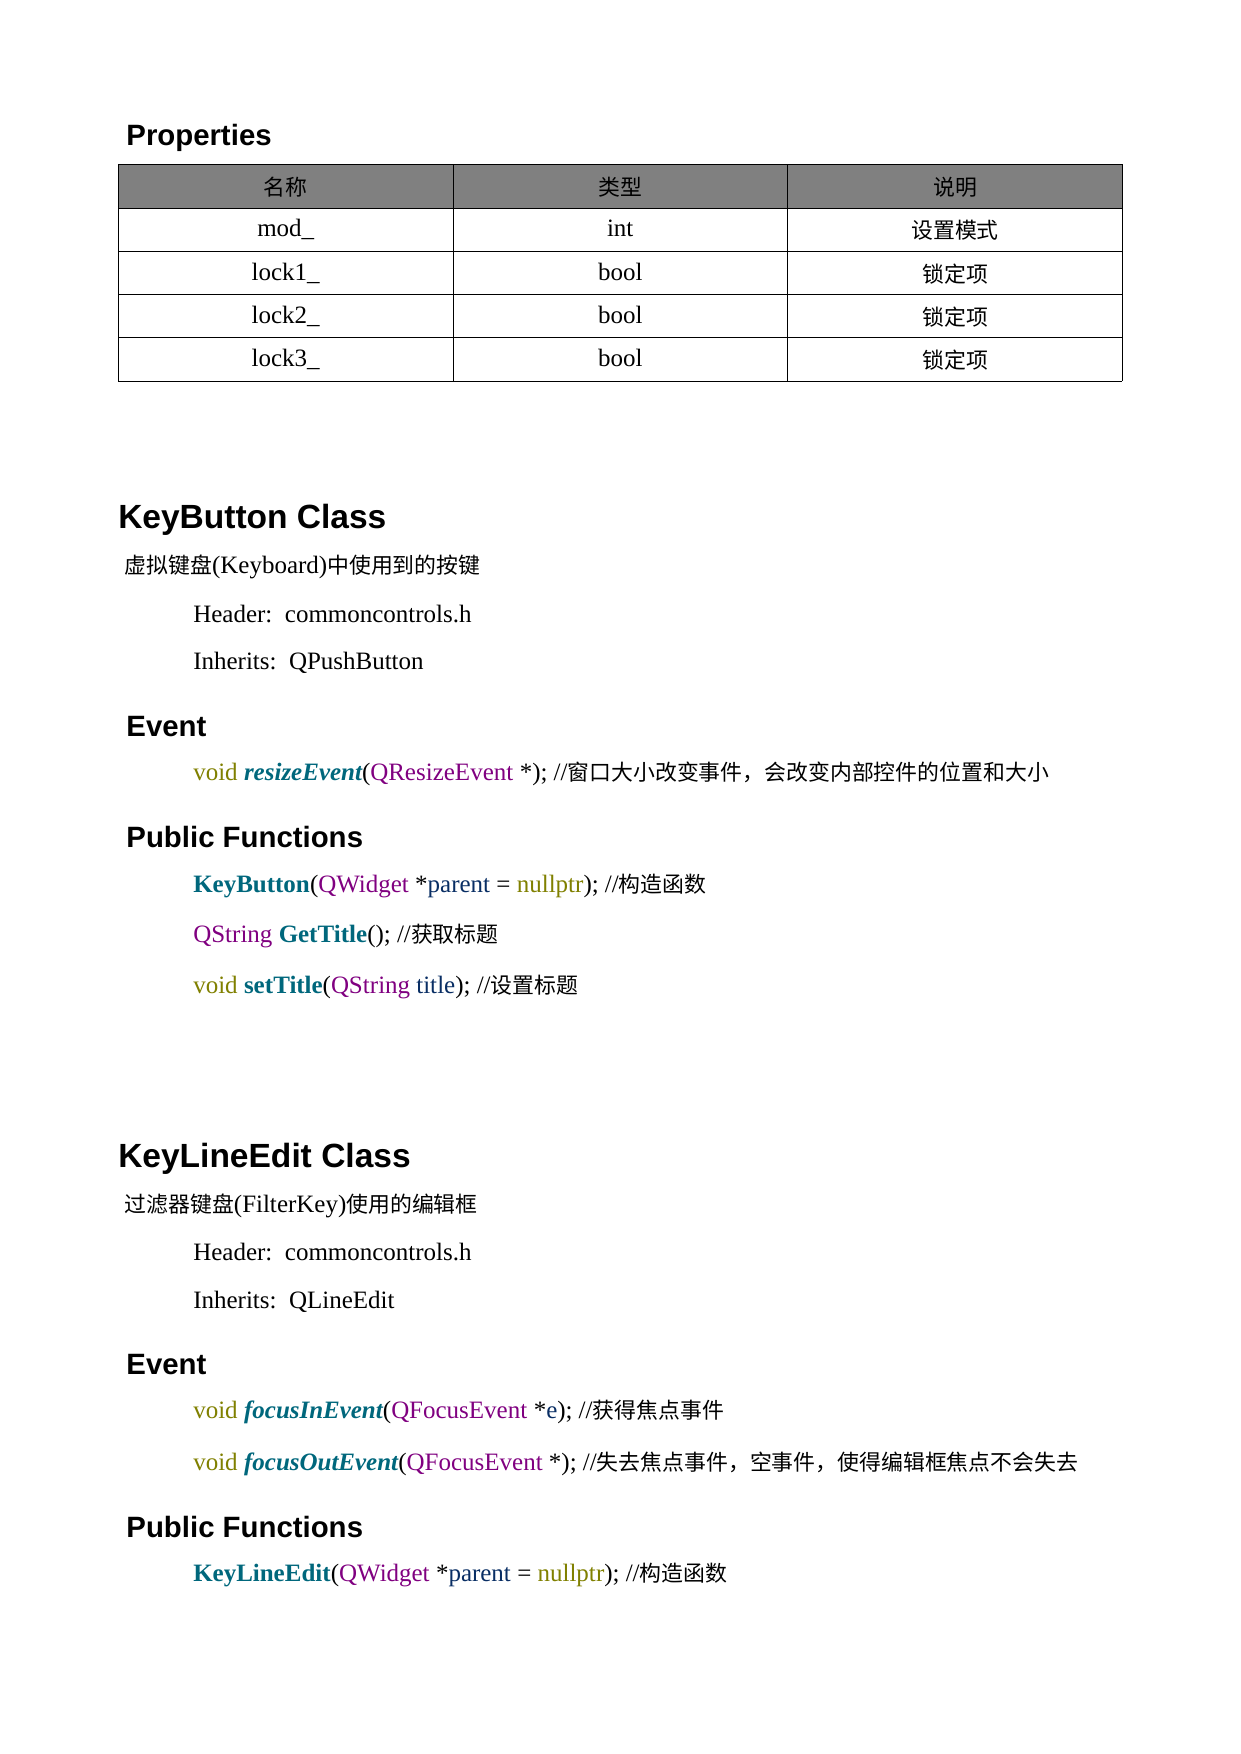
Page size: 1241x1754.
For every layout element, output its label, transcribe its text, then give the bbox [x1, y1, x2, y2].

text KeyButton(QWidget *parent = nullptr); //构造函数 [118, 867, 1122, 898]
table_cell bool [454, 252, 787, 294]
text Inherits: QPushButton [118, 646, 1122, 675]
text 虚拟键盘(Keyboard)中使用到的按键 [118, 548, 1122, 579]
table_cell 设置模式 [788, 209, 1122, 251]
subtitle Public Functions [118, 1510, 1122, 1544]
subtitle Event [118, 1347, 1122, 1381]
subtitle Public Functions [118, 820, 1122, 854]
text void resizeEvent(QResizeEvent *); //窗口大小改变事件，会改变内部控件的位置和大小 [118, 755, 1122, 786]
table_header 类型 [454, 165, 787, 208]
table_header 说明 [788, 165, 1122, 208]
subtitle KeyLineEdit Class [118, 1135, 1122, 1174]
table_cell 锁定项 [788, 252, 1122, 294]
text void setTitle(QString title); //设置标题 [118, 968, 1122, 1000]
subtitle Properties [118, 118, 1122, 152]
table_cell 锁定项 [788, 295, 1122, 337]
table_cell int [454, 209, 787, 251]
text QString GetTitle(); //获取标题 [118, 917, 1122, 949]
text void focusOutEvent(QFocusEvent *); //失去焦点事件，空事件，使得编辑框焦点不会失去 [118, 1444, 1122, 1476]
table_cell lock3_ [119, 338, 453, 381]
text Header: commoncontrols.h [118, 1237, 1122, 1266]
table_cell 锁定项 [788, 338, 1122, 381]
subtitle KeyButton Class [118, 497, 1122, 535]
table_cell lock2_ [119, 295, 453, 337]
text void focusInEvent(QFocusEvent *e); //获得焦点事件 [118, 1393, 1122, 1425]
table_cell bool [454, 295, 787, 337]
table_cell lock1_ [119, 252, 453, 294]
subtitle Event [118, 708, 1122, 742]
text 过滤器键盘(FilterKey)使用的编辑框 [118, 1187, 1122, 1218]
text Inherits: QLineEdit [118, 1285, 1122, 1314]
table_cell mod_ [119, 209, 453, 251]
table_cell bool [454, 338, 787, 381]
table_header 名称 [119, 165, 453, 208]
text Header: commoncontrols.h [118, 599, 1122, 627]
text KeyLineEdit(QWidget *parent = nullptr); //构造函数 [118, 1556, 1122, 1588]
